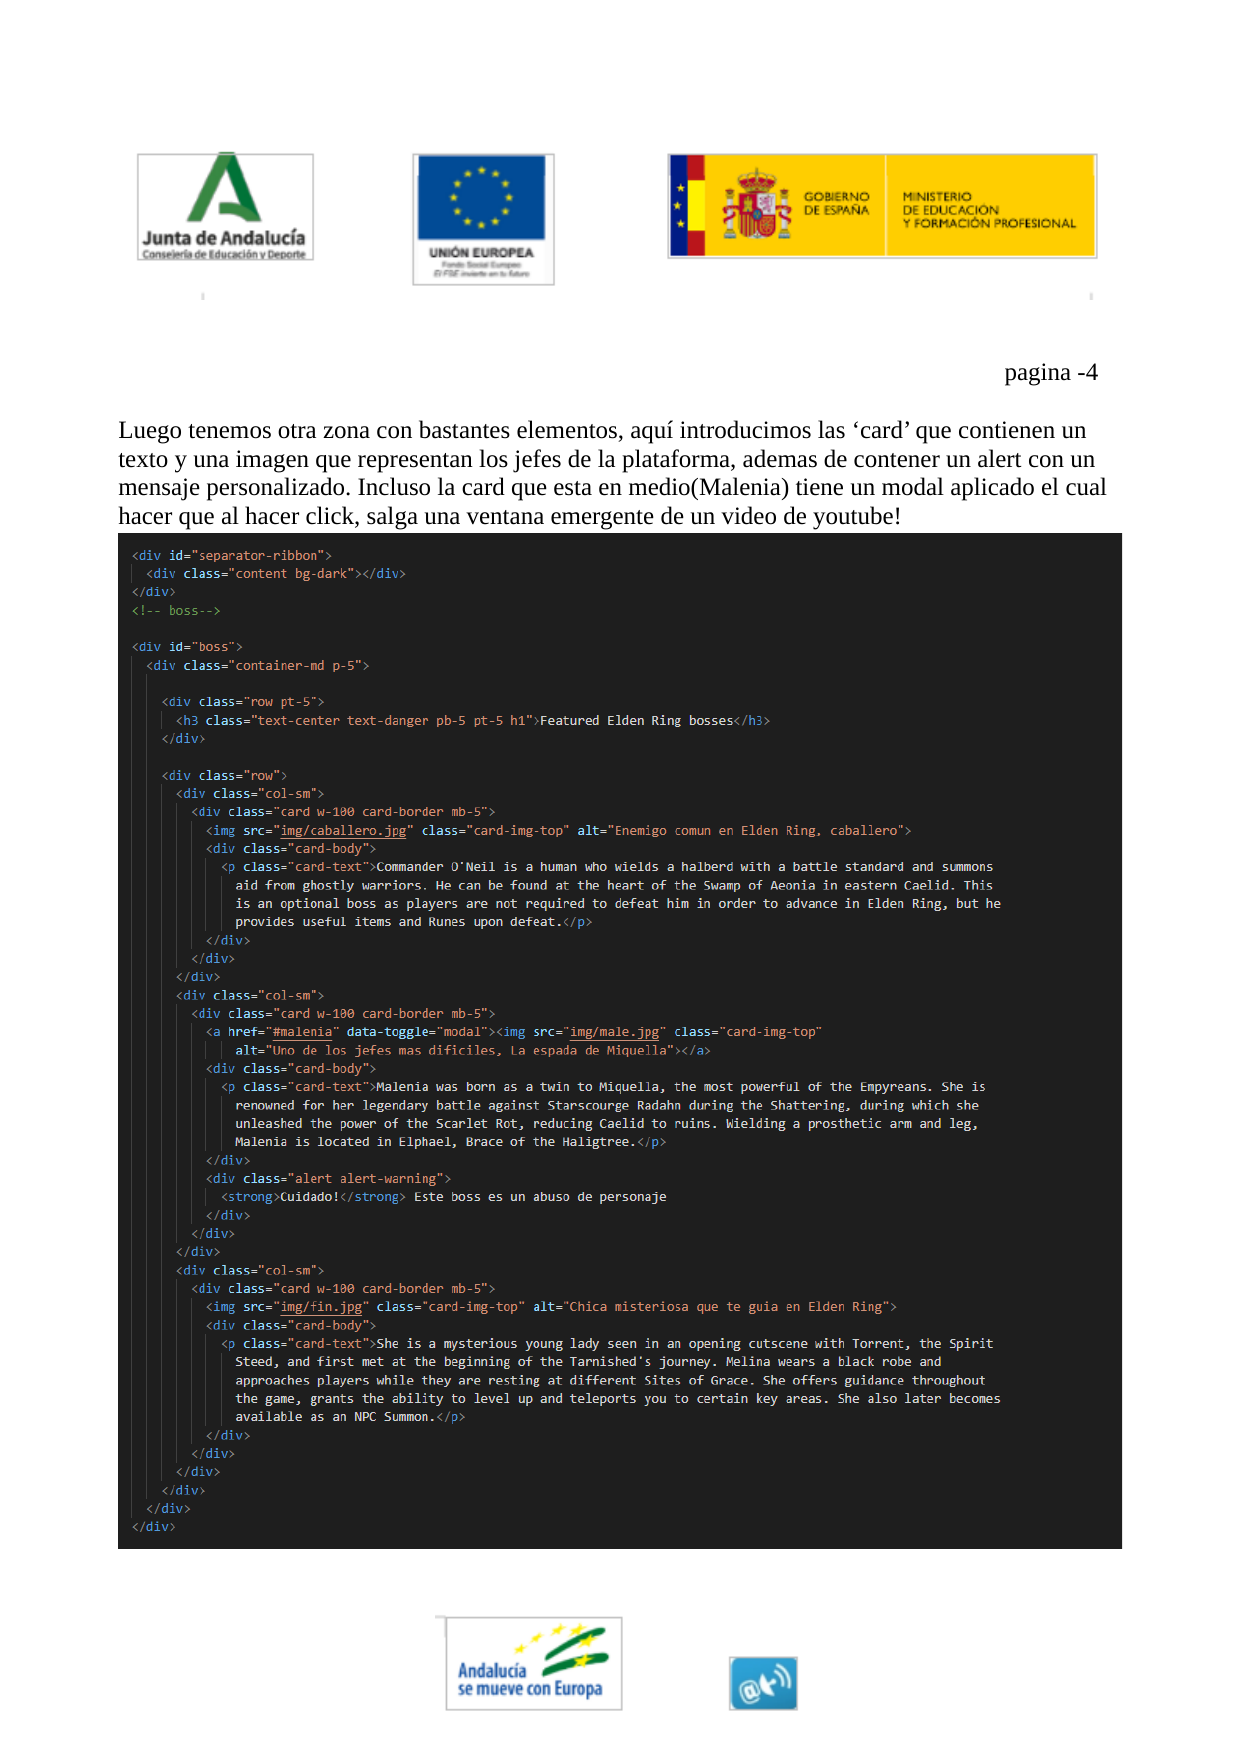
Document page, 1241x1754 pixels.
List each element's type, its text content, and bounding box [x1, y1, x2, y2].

picture [128, 146, 1112, 300]
picture [118, 533, 1123, 1549]
text Luego tenemos otra zona con bastantes elementos, aquí introducimos las ‘card’ que contienen un texto y una imagen que representan los jefes de la plataforma, ademas de contener un alert con un mensaje personalizado. Incluso la card que esta en medio(Malenia) tiene un modal aplicado el cual hacer que al hacer click, salga una ventana emergente de un video de youtube! [118, 415, 1122, 530]
text pagina -4 [118, 357, 1122, 386]
picture [435, 1607, 806, 1722]
